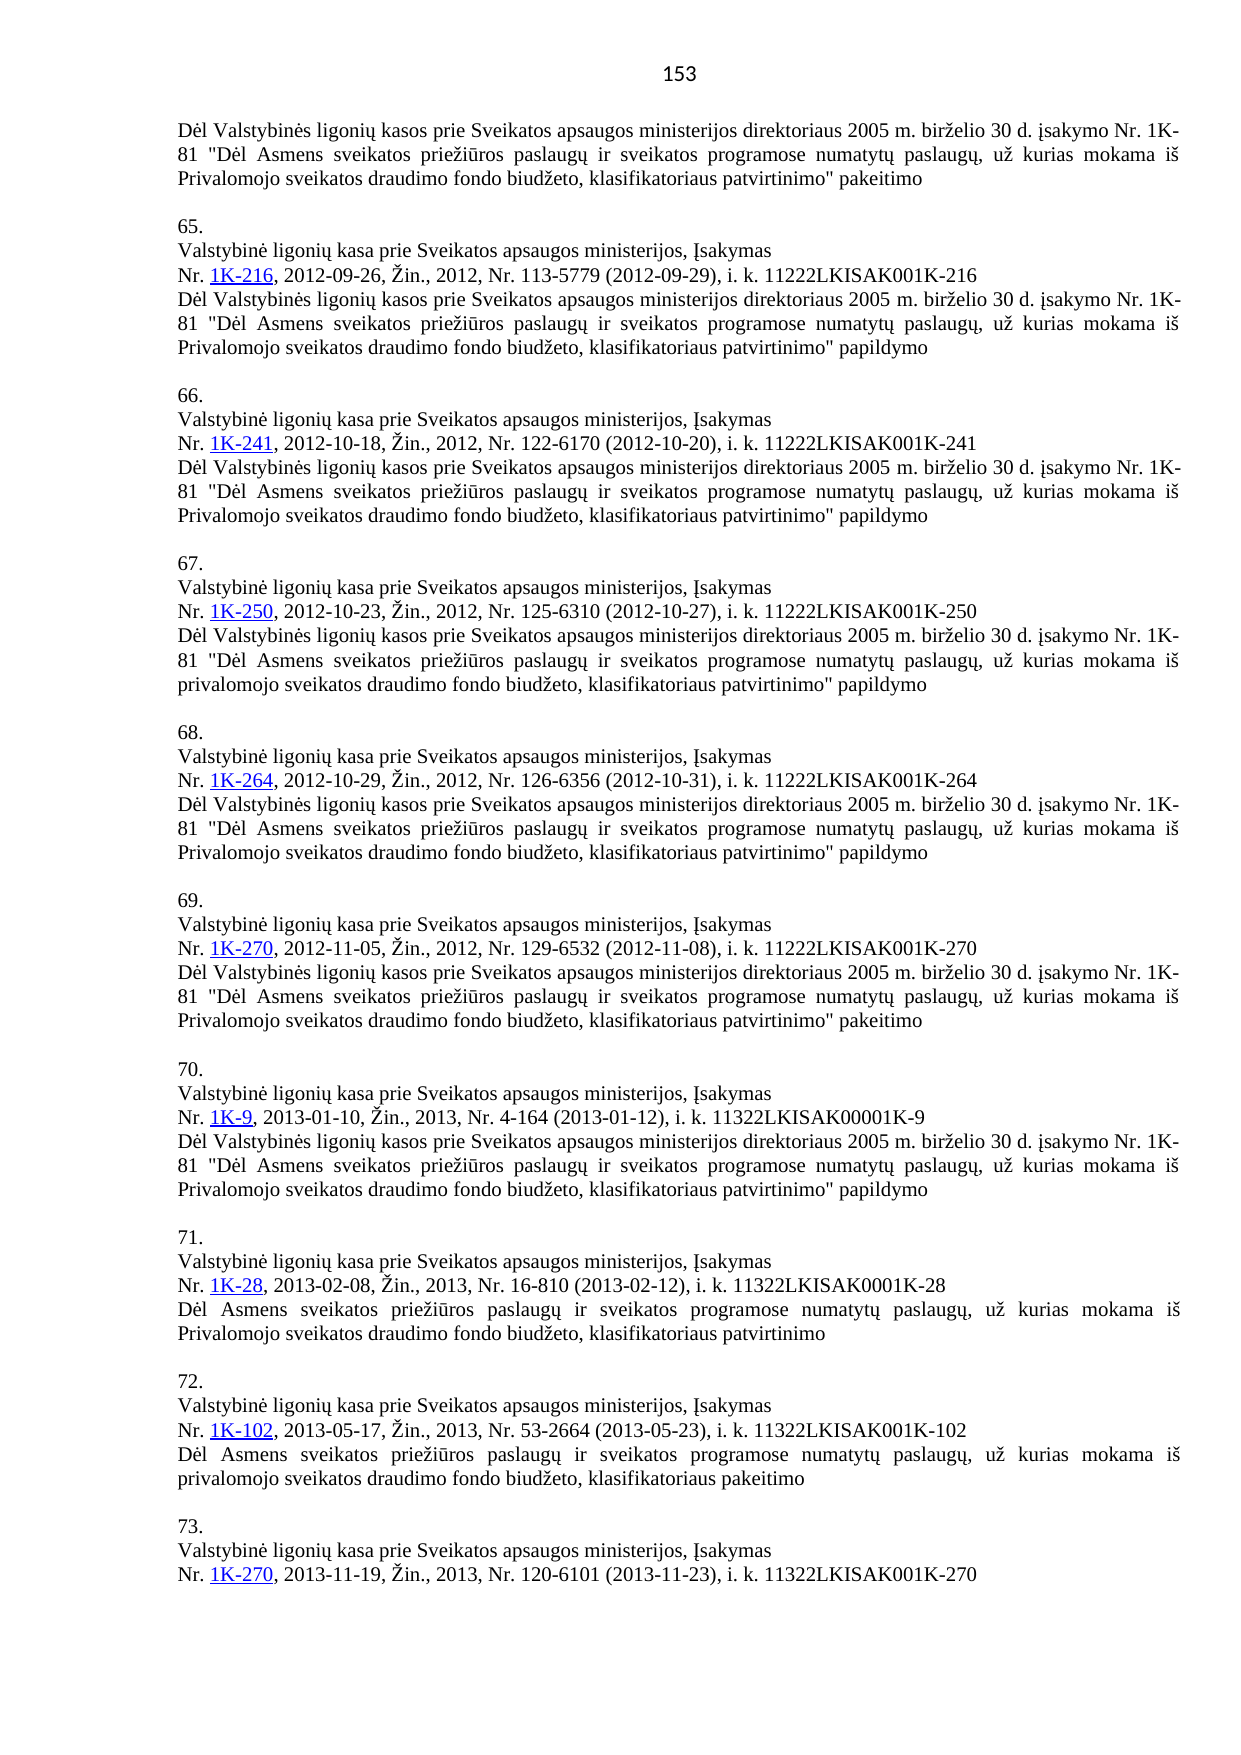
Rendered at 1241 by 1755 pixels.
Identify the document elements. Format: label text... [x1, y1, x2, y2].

text Dėl Valstybinės ligonių kasos prie Sveikatos apsaugos ministerijos direktoriaus 2005 m. birželio 30 d. įsakymo Nr. 1K-81 "Dėl Asmens sveikatos priežiūros paslaugų ir sveikatos programose numatytų paslaugų, už kurias mokama iš Privalomojo sveikatos draudimo fondo biudžeto, klasifikatoriaus patvirtinimo" papildymo [177, 455, 1181, 527]
text 70. [177, 1057, 1181, 1081]
text 68. [177, 720, 1181, 744]
text 65. [177, 214, 1181, 238]
text Dėl Valstybinės ligonių kasos prie Sveikatos apsaugos ministerijos direktoriaus 2005 m. birželio 30 d. įsakymo Nr. 1K-81 "Dėl Asmens sveikatos priežiūros paslaugų ir sveikatos programose numatytų paslaugų, už kurias mokama iš Privalomojo sveikatos draudimo fondo biudžeto, klasifikatoriaus patvirtinimo" papildymo [177, 792, 1181, 864]
text 71. [177, 1225, 1181, 1249]
text Nr. 1K-270, 2013-11-19, Žin., 2013, Nr. 120-6101 (2013-11-23), i. k. 11322LKISAK001K-270 [177, 1562, 1181, 1586]
text 66. [177, 383, 1181, 407]
text Valstybinė ligonių kasa prie Sveikatos apsaugos ministerijos, Įsakymas [177, 1081, 1181, 1105]
text Dėl Valstybinės ligonių kasos prie Sveikatos apsaugos ministerijos direktoriaus 2005 m. birželio 30 d. įsakymo Nr. 1K-81 "Dėl Asmens sveikatos priežiūros paslaugų ir sveikatos programose numatytų paslaugų, už kurias mokama iš Privalomojo sveikatos draudimo fondo biudžeto, klasifikatoriaus patvirtinimo" papildymo [177, 1129, 1181, 1201]
text Nr. 1K-28, 2013-02-08, Žin., 2013, Nr. 16-810 (2013-02-12), i. k. 11322LKISAK0001K-28 [177, 1273, 1181, 1297]
text Nr. 1K-241, 2012-10-18, Žin., 2012, Nr. 122-6170 (2012-10-20), i. k. 11222LKISAK001K-241 [177, 431, 1181, 455]
text Dėl Valstybinės ligonių kasos prie Sveikatos apsaugos ministerijos direktoriaus 2005 m. birželio 30 d. įsakymo Nr. 1K-81 "Dėl Asmens sveikatos priežiūros paslaugų ir sveikatos programose numatytų paslaugų, už kurias mokama iš Privalomojo sveikatos draudimo fondo biudžeto, klasifikatoriaus patvirtinimo" papildymo [177, 287, 1181, 359]
text 69. [177, 888, 1181, 912]
text Nr. 1K-264, 2012-10-29, Žin., 2012, Nr. 126-6356 (2012-10-31), i. k. 11222LKISAK001K-264 [177, 768, 1181, 792]
text Nr. 1K-216, 2012-09-26, Žin., 2012, Nr. 113-5779 (2012-09-29), i. k. 11222LKISAK001K-216 [177, 262, 1181, 287]
text Nr. 1K-9, 2013-01-10, Žin., 2013, Nr. 4-164 (2013-01-12), i. k. 11322LKISAK00001K-9 [177, 1105, 1181, 1129]
text Valstybinė ligonių kasa prie Sveikatos apsaugos ministerijos, Įsakymas [177, 912, 1181, 936]
text Valstybinė ligonių kasa prie Sveikatos apsaugos ministerijos, Įsakymas [177, 407, 1181, 431]
text Valstybinė ligonių kasa prie Sveikatos apsaugos ministerijos, Įsakymas [177, 238, 1181, 262]
text Dėl Valstybinės ligonių kasos prie Sveikatos apsaugos ministerijos direktoriaus 2005 m. birželio 30 d. įsakymo Nr. 1K-81 "Dėl Asmens sveikatos priežiūros paslaugų ir sveikatos programose numatytų paslaugų, už kurias mokama iš Privalomojo sveikatos draudimo fondo biudžeto, klasifikatoriaus patvirtinimo" pakeitimo [177, 118, 1181, 190]
text Valstybinė ligonių kasa prie Sveikatos apsaugos ministerijos, Įsakymas [177, 1393, 1181, 1417]
text Nr. 1K-270, 2012-11-05, Žin., 2012, Nr. 129-6532 (2012-11-08), i. k. 11222LKISAK001K-270 [177, 936, 1181, 960]
text Valstybinė ligonių kasa prie Sveikatos apsaugos ministerijos, Įsakymas [177, 744, 1181, 768]
text Dėl Asmens sveikatos priežiūros paslaugų ir sveikatos programose numatytų paslaugų, už kurias mokama iš privalomojo sveikatos draudimo fondo biudžeto, klasifikatoriaus pakeitimo [177, 1442, 1181, 1490]
text Valstybinė ligonių kasa prie Sveikatos apsaugos ministerijos, Įsakymas [177, 1538, 1181, 1562]
text 72. [177, 1369, 1181, 1393]
text Valstybinė ligonių kasa prie Sveikatos apsaugos ministerijos, Įsakymas [177, 1249, 1181, 1273]
text Dėl Valstybinės ligonių kasos prie Sveikatos apsaugos ministerijos direktoriaus 2005 m. birželio 30 d. įsakymo Nr. 1K-81 "Dėl Asmens sveikatos priežiūros paslaugų ir sveikatos programose numatytų paslaugų, už kurias mokama iš privalomojo sveikatos draudimo fondo biudžeto, klasifikatoriaus patvirtinimo" papildymo [177, 623, 1181, 696]
text Dėl Valstybinės ligonių kasos prie Sveikatos apsaugos ministerijos direktoriaus 2005 m. birželio 30 d. įsakymo Nr. 1K-81 "Dėl Asmens sveikatos priežiūros paslaugų ir sveikatos programose numatytų paslaugų, už kurias mokama iš Privalomojo sveikatos draudimo fondo biudžeto, klasifikatoriaus patvirtinimo" pakeitimo [177, 960, 1181, 1032]
text 67. [177, 551, 1181, 575]
text Nr. 1K-250, 2012-10-23, Žin., 2012, Nr. 125-6310 (2012-10-27), i. k. 11222LKISAK001K-250 [177, 599, 1181, 623]
text Nr. 1K-102, 2013-05-17, Žin., 2013, Nr. 53-2664 (2013-05-23), i. k. 11322LKISAK001K-102 [177, 1417, 1181, 1442]
text 73. [177, 1514, 1181, 1538]
text Valstybinė ligonių kasa prie Sveikatos apsaugos ministerijos, Įsakymas [177, 575, 1181, 599]
text Dėl Asmens sveikatos priežiūros paslaugų ir sveikatos programose numatytų paslaugų, už kurias mokama iš Privalomojo sveikatos draudimo fondo biudžeto, klasifikatoriaus patvirtinimo [177, 1297, 1181, 1345]
